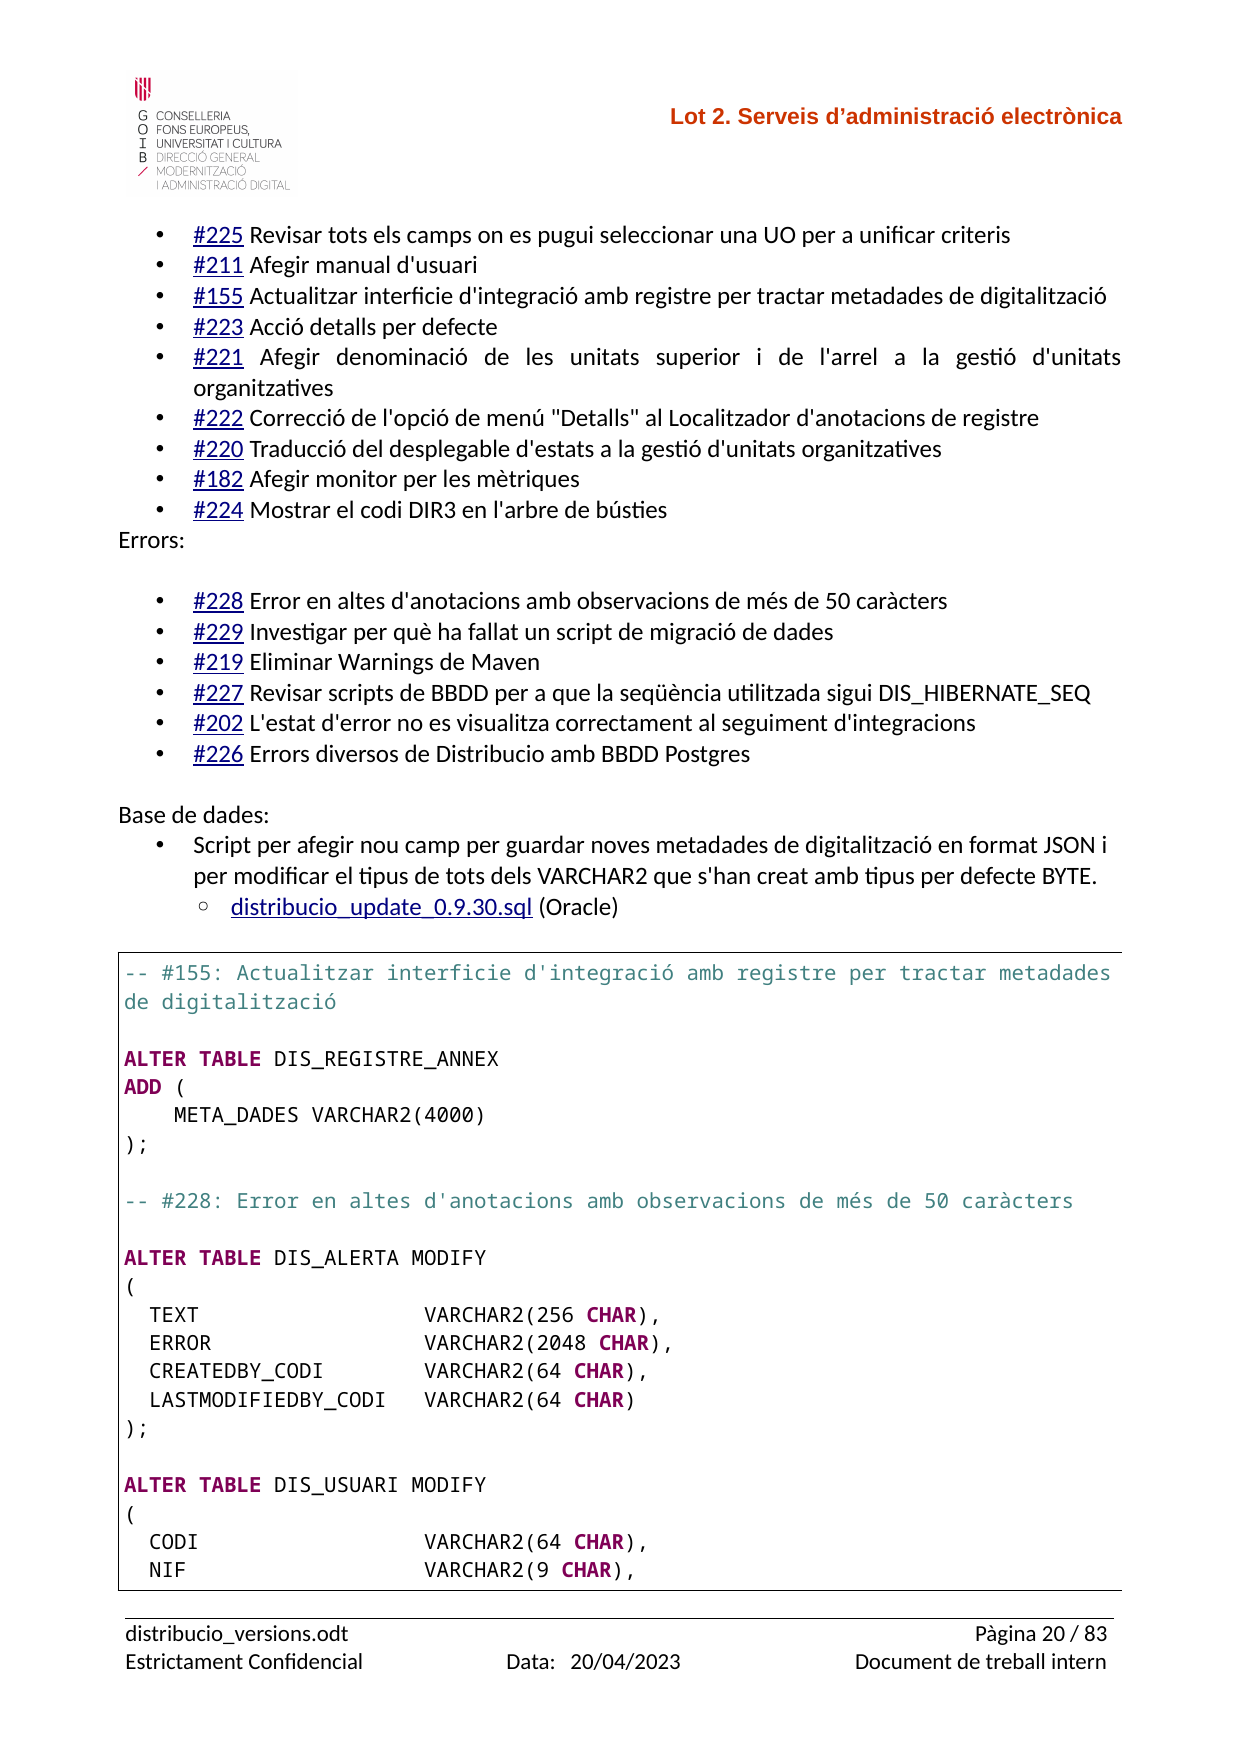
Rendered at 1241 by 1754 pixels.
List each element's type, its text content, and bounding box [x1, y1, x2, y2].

list #229 Investigar per què ha fallat un script de migració de dades [156, 616, 1122, 646]
list #202 L'estat d'error no es visualitza correctament al seguiment d'integracions [156, 707, 1122, 738]
list #222 Correcció de l'opció de menú "Detalls" al Localitzador d'anotacions de registre [156, 402, 1122, 433]
list #211 Afegir manual d'usuari [156, 250, 1122, 280]
text Errors: [118, 524, 1122, 555]
list #228 Error en altes d'anotacions amb observacions de més de 50 caràcters [156, 585, 1122, 616]
list #226 Errors diversos de Distribucio amb BBDD Postgres [156, 738, 1122, 768]
list #223 Acció detalls per defecte [156, 311, 1122, 341]
list distribucio_update_0.9.30.sql (Oracle) [193, 891, 1122, 921]
list #155 Actualitzar interficie d'integració amb registre per tractar metadades de digitalització [156, 280, 1122, 311]
list #182 Afegir monitor per les mètriques [156, 463, 1122, 494]
list Script per afegir nou camp per guardar noves metadades de digitalització en format JSON i per modificar el tipus de tots dels VARCHAR2 que s'han creat amb tipus per defecte BYTE. [156, 829, 1122, 891]
table_header -- #155: Actualitzar interficie d'integració amb registre per tractar metadades de digitalització ALTER TABLE DIS_REGISTRE_ANNEX ADD ( META_DADES VARCHAR2(4000) ); -- #228: Error en altes d'anotacions amb observacions de més de 50 caràcters ALTER TABLE DIS_ALERTA MODIFY ( TEXT VARCHAR2(256 CHAR), ERROR VARCHAR2(2048 CHAR), CREATEDBY_CODI VARCHAR2(64 CHAR), LASTMODIFIEDBY_CODI VARCHAR2(64 CHAR) ); ALTER TABLE DIS_USUARI MODIFY ( CODI VARCHAR2(64 CHAR), NIF VARCHAR2(9 CHAR), [119, 953, 1122, 1590]
text Base de dades: [118, 799, 1122, 829]
list #225 Revisar tots els camps on es pugui seleccionar una UO per a unificar criteris [156, 219, 1122, 250]
list #221 Afegir denominació de les unitats superior i de l'arrel a la gestió d'unitats organitzatives [156, 341, 1122, 402]
list #219 Eliminar Warnings de Maven [156, 646, 1122, 677]
picture [126, 70, 299, 197]
list #224 Mostrar el codi DIR3 en l'arbre de bústies [156, 494, 1122, 524]
list #220 Traducció del desplegable d'estats a la gestió d'unitats organitzatives [156, 433, 1122, 463]
list #227 Revisar scripts de BBDD per a que la seqüència utilitzada sigui DIS_HIBERNATE_SEQ [156, 677, 1122, 707]
